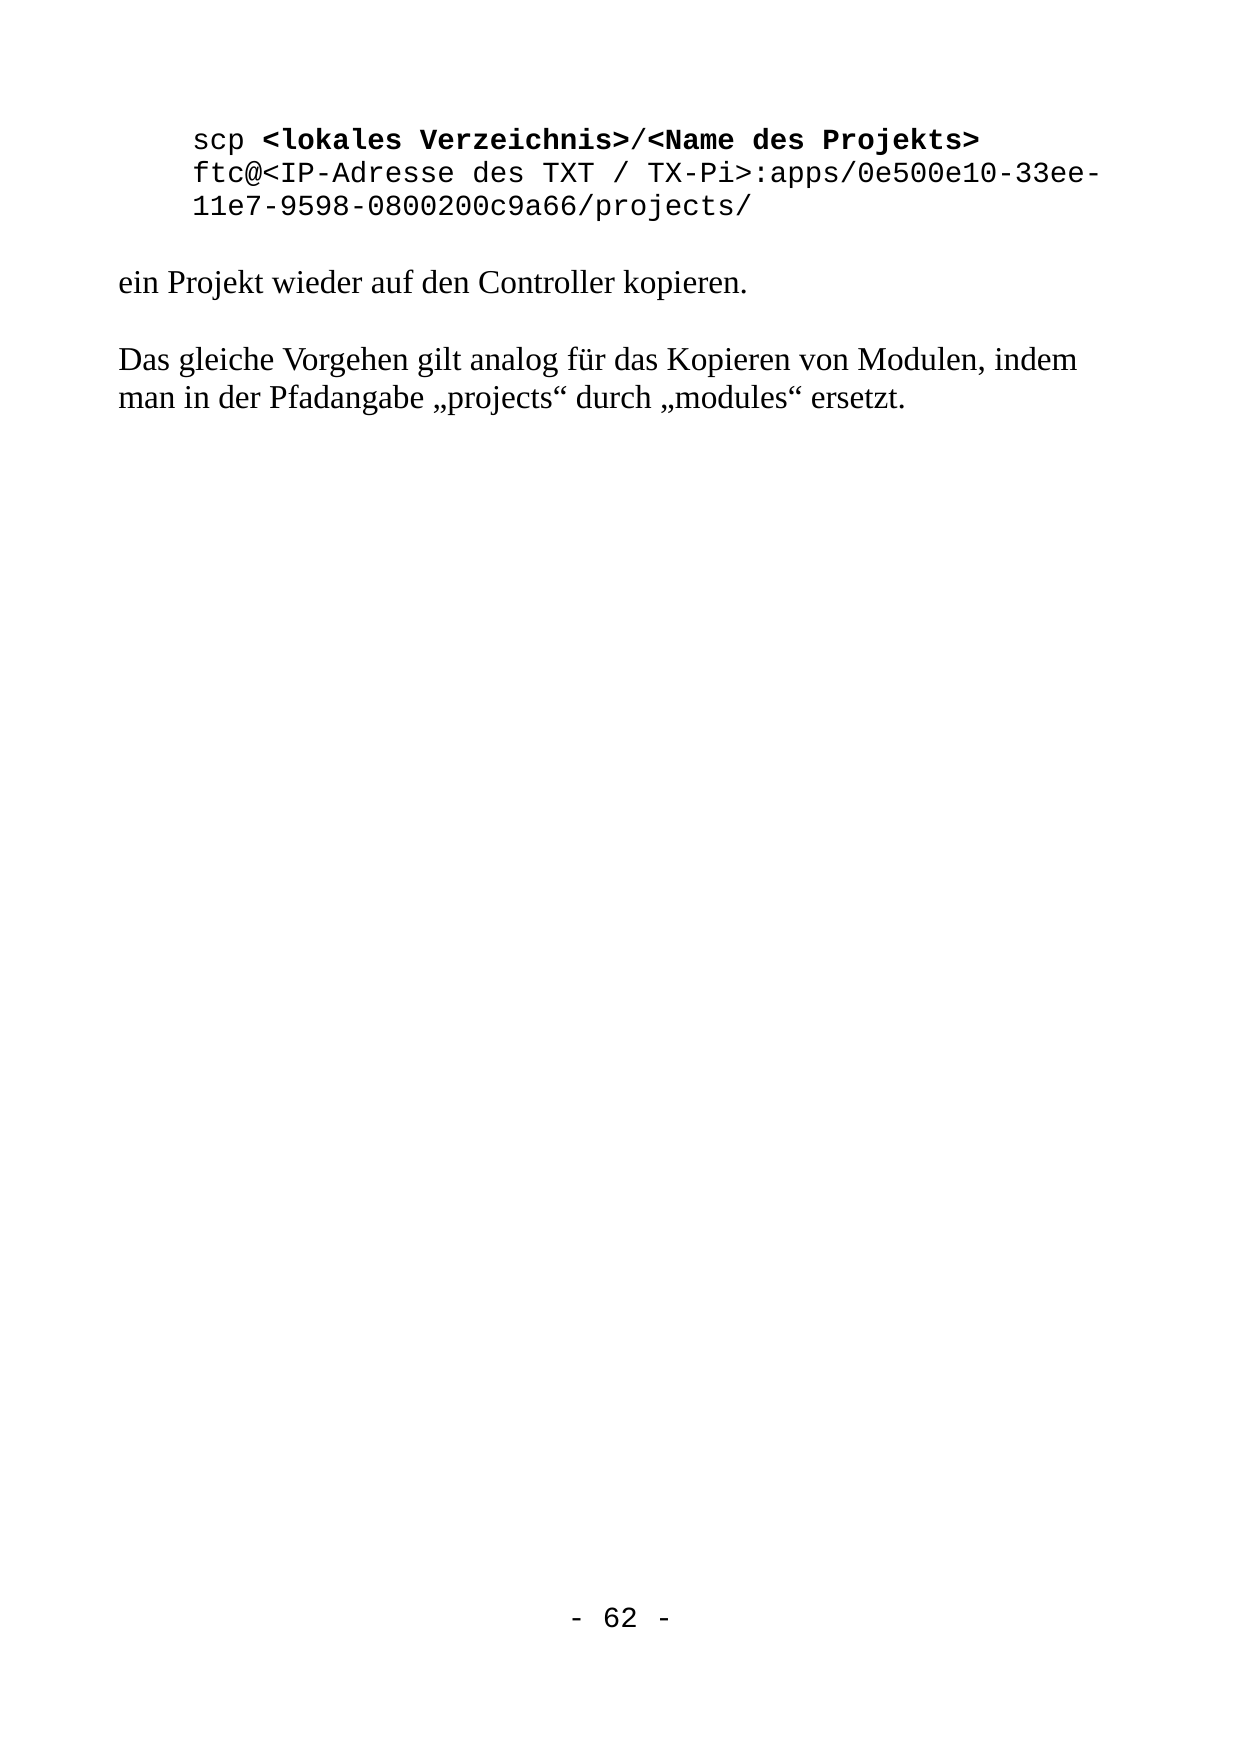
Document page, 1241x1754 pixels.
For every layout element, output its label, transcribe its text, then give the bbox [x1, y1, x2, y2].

text Das gleiche Vorgehen gilt analog für das Kopieren von Modulen, indem man in der Pfadangabe „projects“ durch „modules“ ersetzt. [118, 339, 1122, 416]
text ftc@<IP-Adresse des TXT / TX-Pi>:apps/0e500e10-33ee- 11e7-9598-0800200c9a66/projects/ [118, 158, 1122, 224]
text ein Projekt wieder auf den Controller kopieren. [118, 262, 1122, 301]
text scp <lokales Verzeichnis>/<Name des Projekts> [118, 118, 1122, 158]
